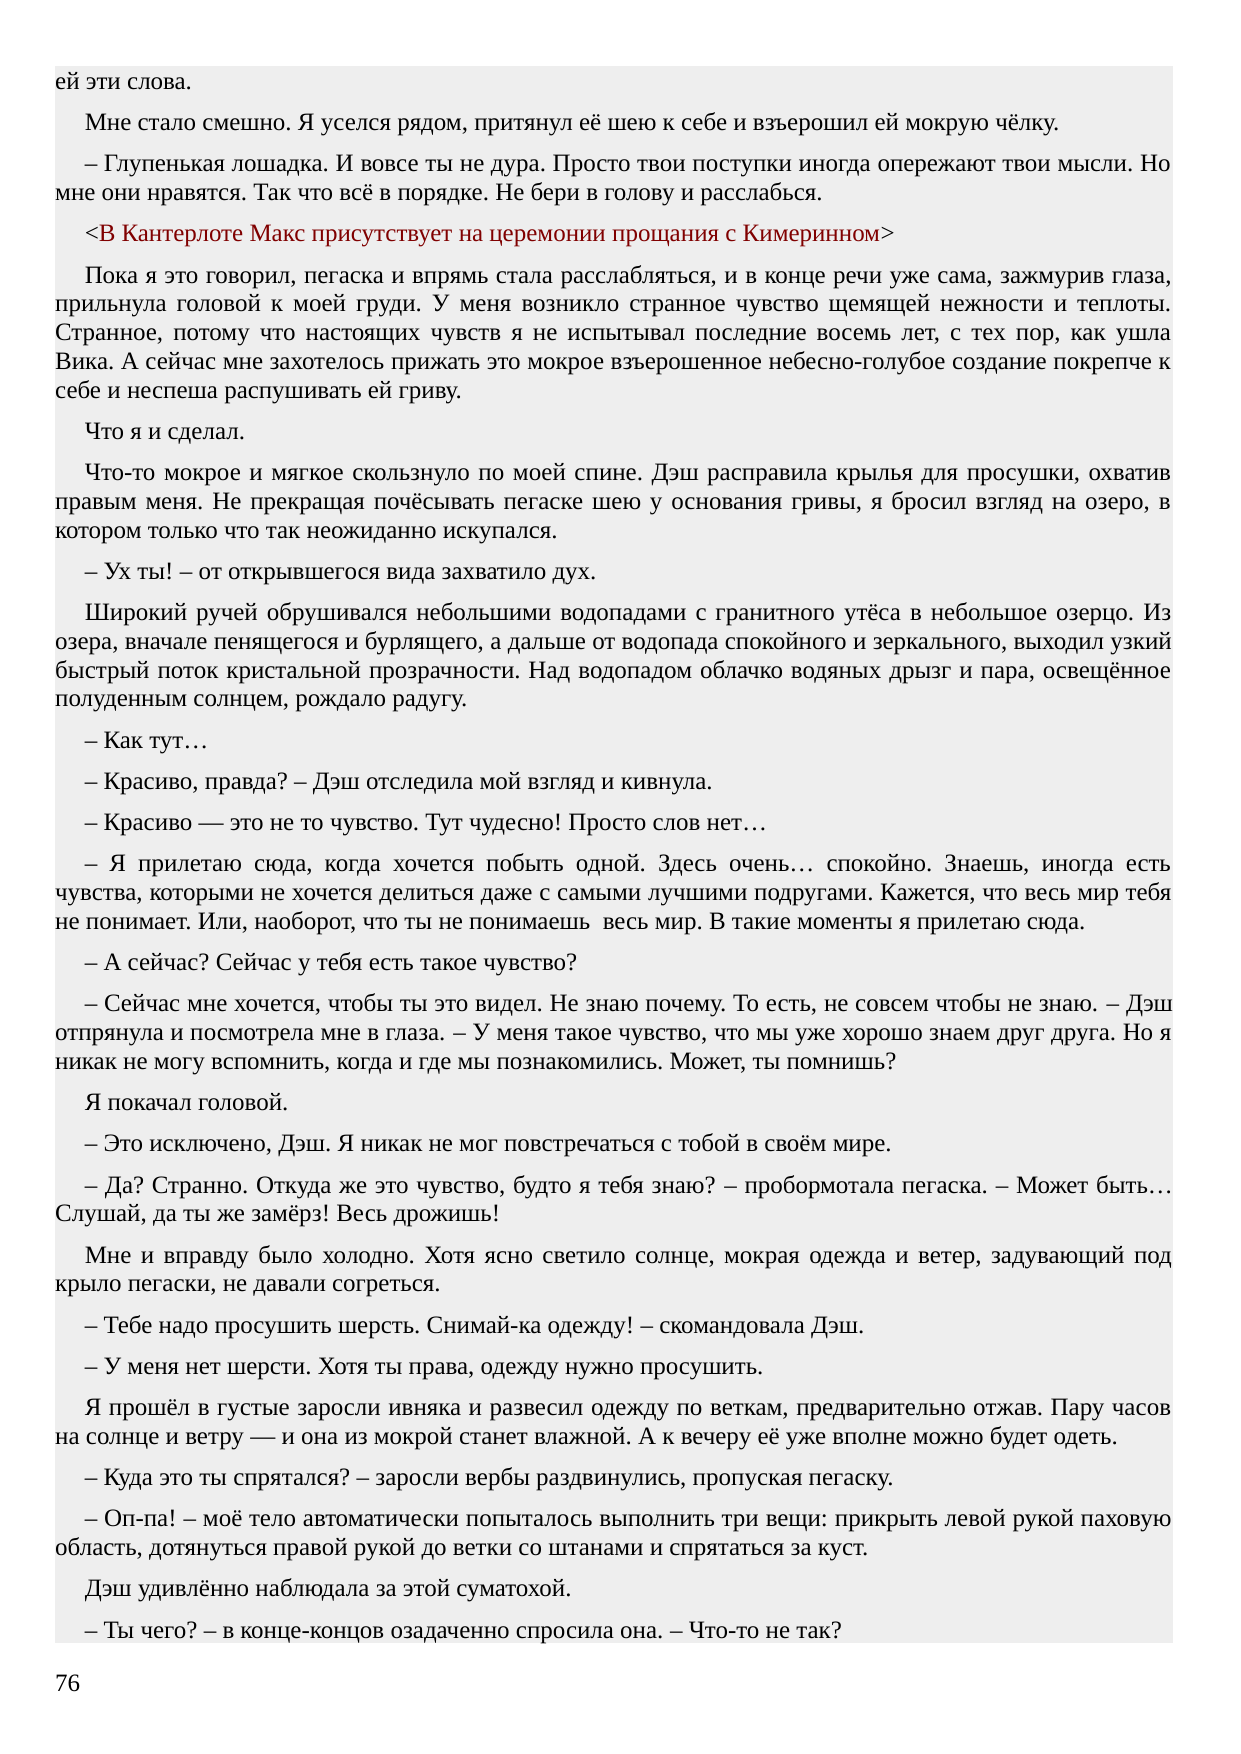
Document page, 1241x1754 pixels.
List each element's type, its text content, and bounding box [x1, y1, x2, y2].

text – А сейчас? Сейчас у тебя есть такое чувство? [55, 947, 1173, 976]
text – Как тут… [55, 725, 1173, 753]
text – Я прилетаю сюда, когда хочется побыть одной. Здесь очень… спокойно. Знаешь, иногда есть чувства, которыми не хочется делиться даже с самыми лучшими подругами. Кажется, что весь мир тебя не понимает. Или, наоборот, что ты не понимаешь весь мир. В такие моменты я прилетаю сюда. [55, 848, 1173, 935]
text – Да? Странно. Откуда же это чувство, будто я тебя знаю? – пробормотала пегаска. – Может быть… Слушай, да ты же замёрз! Весь дрожишь! [55, 1170, 1173, 1227]
text – Тебе надо просушить шерсть. Снимай-ка одежду! – скомандовала Дэш. [55, 1310, 1173, 1338]
text – Ух ты! – от открывшегося вида захватило дух. [55, 556, 1173, 585]
text Мне и вправду было холодно. Хотя ясно светило солнце, мокрая одежда и ветер, задувающий под крыло пегаски, не давали согреться. [55, 1240, 1173, 1297]
text – Глупенькая лошадка. И вовсе ты не дура. Просто твои поступки иногда опережают твои мысли. Но мне они нравятся. Так что всё в порядке. Не бери в голову и расслабься. [55, 148, 1173, 206]
text Пока я это говорил, пегаска и впрямь стала расслабляться, и в конце речи уже сама, зажмурив глаза, прильнула головой к моей груди. У меня возникло странное чувство щемящей нежности и теплоты. Странное, потому что настоящих чувств я не испытывал последние восемь лет, с тех пор, как ушла Вика. А сейчас мне захотелось прижать это мокрое взъерошенное небесно-голубое создание покрепче к себе и неспеша распушивать ей гриву. [55, 260, 1173, 403]
text Я прошёл в густые заросли ивняка и развесил одежду по веткам, предварительно отжав. Пару часов на солнце и ветру — и она из мокрой станет влажной. А к вечеру её уже вполне можно будет одеть. [55, 1392, 1173, 1450]
text – Красиво, правда? – Дэш отследила мой взгляд и кивнула. [55, 766, 1173, 795]
text – У меня нет шерсти. Хотя ты права, одежду нужно просушить. [55, 1351, 1173, 1380]
text – Куда это ты спрятался? – заросли вербы раздвинулись, пропуская пегаску. [55, 1462, 1173, 1491]
text Что я и сделал. [55, 416, 1173, 445]
text – Красиво — это не то чувство. Тут чудесно! Просто слов нет… [55, 807, 1173, 836]
text Я покачал головой. [55, 1087, 1173, 1116]
text Дэш удивлённо наблюдала за этой суматохой. [55, 1573, 1173, 1602]
text Что-то мокрое и мягкое скользнуло по моей спине. Дэш расправила крылья для просушки, охватив правым меня. Не прекращая почёсывать пегаске шею у основания гривы, я бросил взгляд на озеро, в котором только что так неожиданно искупался. [55, 457, 1173, 543]
text <В Кантерлоте Макс присутствует на церемонии прощания с Кимеринном> [55, 218, 1173, 247]
text – Сейчас мне хочется, чтобы ты это видел. Не знаю почему. То есть, не совсем чтобы не знаю. – Дэш отпрянула и посмотрела мне в глаза. – У меня такое чувство, что мы уже хорошо знаем друг друга. Но я никак не могу вспомнить, когда и где мы познакомились. Может, ты помнишь? [55, 988, 1173, 1075]
text Широкий ручей обрушивался небольшими водопадами с гранитного утёса в небольшое озерцо. Из озера, вначале пенящегося и бурлящего, а дальше от водопада спокойного и зеркального, выходил узкий быстрый поток кристальной прозрачности. Над водопадом облачко водяных дрызг и пара, освещённое полуденным солнцем, рождало радугу. [55, 597, 1173, 712]
text – Оп-па! – моё тело автоматически попыталось выполнить три вещи: прикрыть левой рукой паховую область, дотянуться правой рукой до ветки со штанами и спрятаться за куст. [55, 1503, 1173, 1561]
text – Ты чего? – в конце-концов озадаченно спросила она. – Что-то не так? [55, 1615, 1173, 1643]
text – Это исключено, Дэш. Я никак не мог повстречаться с тобой в своём мире. [55, 1128, 1173, 1157]
text Мне стало смешно. Я уселся рядом, притянул её шею к себе и взъерошил ей мокрую чёлку. [55, 107, 1173, 136]
text ей эти слова. [55, 66, 1173, 95]
